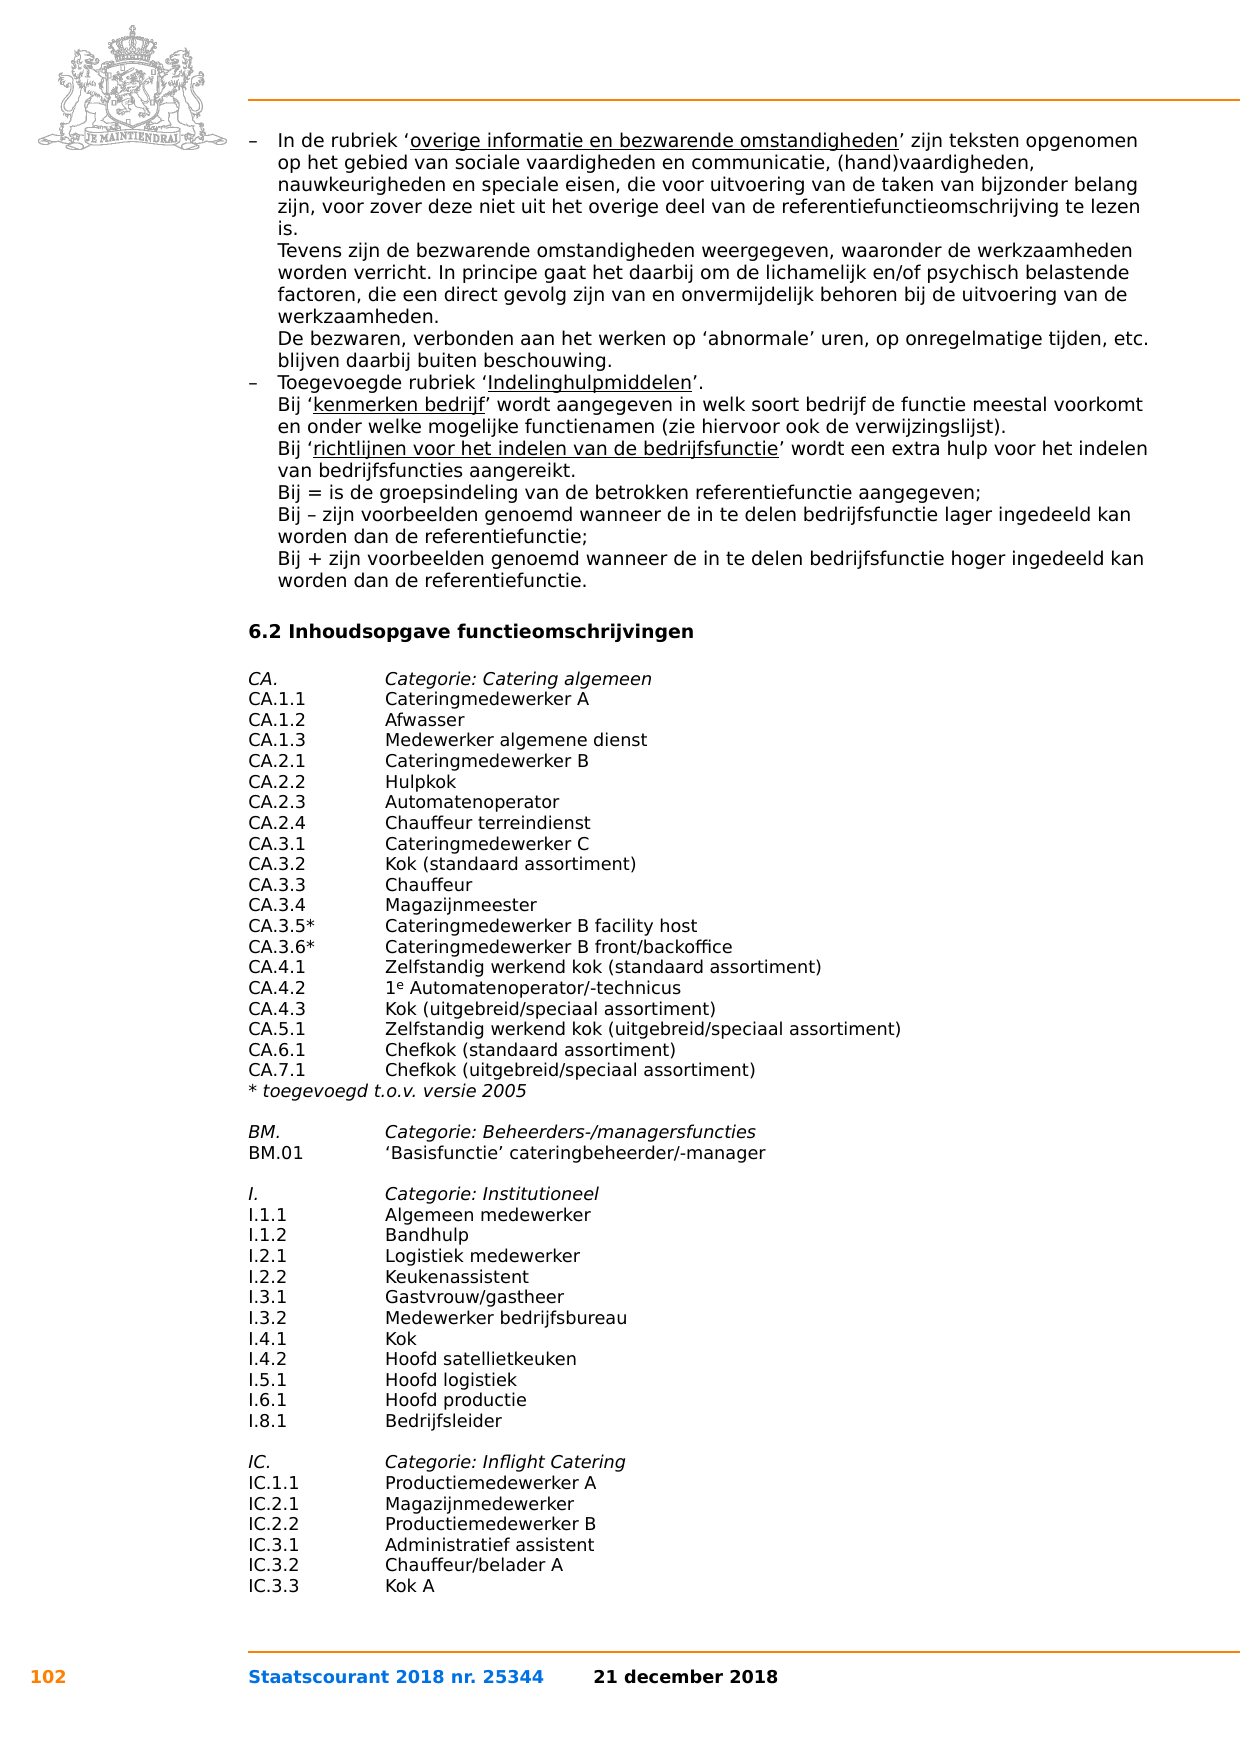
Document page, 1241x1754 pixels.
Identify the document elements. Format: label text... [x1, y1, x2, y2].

table_cell BM. [248, 1122, 379, 1143]
table_cell I. [248, 1184, 379, 1205]
table_cell IC.2.1 [248, 1494, 379, 1514]
text – In de rubriek ‘overige informatie en bezwarende omstandigheden’ zijn teksten opgenomen op het gebied van sociale vaardigheden en communicatie, (hand)vaardigheden, nauwkeurigheden en speciale eisen, die voor uitvoering van de taken van bijzonder belang zijn, voor zover deze niet uit het overige deel van de referentiefunctieomschrijving te lezen is. [248, 130, 1163, 240]
table_cell [379, 1102, 1163, 1122]
table_cell Hoofd satellietkeuken [379, 1349, 1163, 1370]
table_cell CA.2.4 [248, 813, 379, 833]
table_cell I.8.1 [248, 1411, 379, 1432]
table_cell CA.3.2 [248, 854, 379, 875]
table_cell Bandhulp [379, 1225, 1163, 1246]
table_cell Chauffeur [379, 875, 1163, 895]
table_cell [248, 1102, 379, 1122]
table_cell Cateringmedewerker B [379, 751, 1163, 772]
table_cell Medewerker algemene dienst [379, 730, 1163, 751]
table_cell ‘Basisfunctie’ cateringbeheerder/-manager [379, 1143, 1163, 1163]
table_cell I.1.1 [248, 1205, 379, 1225]
table_cell CA.6.1 [248, 1040, 379, 1060]
table_cell CA.7.1 [248, 1060, 379, 1081]
table_cell Kok [379, 1329, 1163, 1349]
table_cell Hoofd logistiek [379, 1370, 1163, 1390]
table_cell IC.1.1 [248, 1473, 379, 1493]
table_cell I.3.1 [248, 1287, 379, 1308]
text Bij ‘kenmerken bedrijf’ wordt aangegeven in welk soort bedrijf de functie meestal voorkomt en onder welke mogelijke functienamen (zie hiervoor ook de verwijzingslijst). [277, 394, 1163, 438]
table_cell IC.2.2 [248, 1514, 379, 1535]
table_cell Hulpkok [379, 772, 1163, 792]
table_cell Bedrijfsleider [379, 1411, 1163, 1432]
table_cell Keukenassistent [379, 1267, 1163, 1287]
table_cell [248, 1432, 379, 1452]
text De bezwaren, verbonden aan het werken op ‘abnormale’ uren, op onregelmatige tijden, etc. blijven daarbij buiten beschouwing. [277, 328, 1163, 372]
table_cell 1e Automatenoperator/-technicus [379, 978, 1163, 998]
table_header CA. [248, 669, 379, 689]
table_cell CA.3.4 [248, 895, 379, 916]
table_cell I.6.1 [248, 1390, 379, 1411]
table_cell Zelfstandig werkend kok (uitgebreid/speciaal assortiment) [379, 1019, 1163, 1040]
table_cell I.2.2 [248, 1267, 379, 1287]
table_cell CA.3.1 [248, 834, 379, 854]
table_cell Productiemedewerker B [379, 1514, 1163, 1535]
table_cell Medewerker bedrijfsbureau [379, 1308, 1163, 1328]
table_cell Automatenoperator [379, 792, 1163, 813]
table_cell IC.3.3 [248, 1576, 379, 1597]
table_cell Kok (standaard assortiment) [379, 854, 1163, 875]
table_cell Categorie: Inflight Catering [379, 1452, 1163, 1473]
table_cell Chauffeur terreindienst [379, 813, 1163, 833]
table_cell I.4.1 [248, 1329, 379, 1349]
table_cell Kok A [379, 1576, 1163, 1597]
table_cell Zelfstandig werkend kok (standaard assortiment) [379, 957, 1163, 978]
table_cell Gastvrouw/gastheer [379, 1287, 1163, 1308]
table_cell CA.4.2 [248, 978, 379, 998]
subtitle 6.2 Inhoudsopgave functieomschrijvingen [248, 621, 1163, 643]
table_cell CA.5.1 [248, 1019, 379, 1040]
table_cell CA.3.3 [248, 875, 379, 895]
text Tevens zijn de bezwarende omstandigheden weergegeven, waaronder de werkzaamheden worden verricht. In principe gaat het daarbij om de lichamelijk en/of psychisch belastende factoren, die een direct gevolg zijn van en onvermijdelijk behoren bij de uitvoering van de werkzaamheden. [277, 240, 1163, 328]
table_cell Afwasser [379, 710, 1163, 730]
table_cell Magazijnmedewerker [379, 1494, 1163, 1514]
table_cell IC.3.1 [248, 1535, 379, 1555]
text – Toegevoegde rubriek ‘Indelinghulpmiddelen’. [248, 372, 1163, 394]
table_cell Chefkok (uitgebreid/speciaal assortiment) [379, 1060, 1163, 1081]
table_cell Chauffeur/belader A [379, 1555, 1163, 1576]
table_cell Administratief assistent [379, 1535, 1163, 1555]
table_cell BM.01 [248, 1143, 379, 1163]
table_cell Cateringmedewerker A [379, 689, 1163, 710]
text Bij – zijn voorbeelden genoemd wanneer de in te delen bedrijfsfunctie lager ingedeeld kan worden dan de referentiefunctie; [277, 503, 1163, 547]
table_cell CA.1.3 [248, 730, 379, 751]
table_cell CA.1.1 [248, 689, 379, 710]
table_cell * toegevoegd t.o.v. versie 2005 [248, 1081, 1163, 1102]
table_cell Hoofd productie [379, 1390, 1163, 1411]
table_cell CA.3.6* [248, 937, 379, 957]
table_cell CA.4.3 [248, 999, 379, 1019]
table_cell I.3.2 [248, 1308, 379, 1328]
table_cell CA.1.2 [248, 710, 379, 730]
table_cell Categorie: Institutioneel [379, 1184, 1163, 1205]
table_header Categorie: Catering algemeen [379, 669, 1163, 689]
table_cell [379, 1164, 1163, 1184]
table_cell Cateringmedewerker B front/backoffice [379, 937, 1163, 957]
table_cell Productiemedewerker A [379, 1473, 1163, 1493]
text Bij = is de groepsindeling van de betrokken referentiefunctie aangegeven; [277, 482, 1163, 503]
picture [38, 25, 227, 150]
text Bij + zijn voorbeelden genoemd wanneer de in te delen bedrijfsfunctie hoger ingedeeld kan worden dan de referentiefunctie. [277, 547, 1163, 591]
table_cell I.4.2 [248, 1349, 379, 1370]
table_cell Chefkok (standaard assortiment) [379, 1040, 1163, 1060]
table_cell Cateringmedewerker B facility host [379, 916, 1163, 937]
table_cell Magazijnmeester [379, 895, 1163, 916]
table_cell Cateringmedewerker C [379, 834, 1163, 854]
table_cell Algemeen medewerker [379, 1205, 1163, 1225]
table_cell [379, 1432, 1163, 1452]
table_cell CA.2.3 [248, 792, 379, 813]
table_cell I.2.1 [248, 1246, 379, 1267]
table_cell CA.4.1 [248, 957, 379, 978]
table_cell IC. [248, 1452, 379, 1473]
text Bij ‘richtlijnen voor het indelen van de bedrijfsfunctie’ wordt een extra hulp voor het indelen van bedrijfsfuncties aangereikt. [277, 438, 1163, 482]
table_cell I.1.2 [248, 1225, 379, 1246]
table_cell I.5.1 [248, 1370, 379, 1390]
table_cell CA.2.1 [248, 751, 379, 772]
table_cell Kok (uitgebreid/speciaal assortiment) [379, 999, 1163, 1019]
table_cell IC.3.2 [248, 1555, 379, 1576]
table_cell Logistiek medewerker [379, 1246, 1163, 1267]
table_cell CA.3.5* [248, 916, 379, 937]
table_cell CA.2.2 [248, 772, 379, 792]
table_cell [248, 1164, 379, 1184]
table_cell Categorie: Beheerders-/managersfuncties [379, 1122, 1163, 1143]
